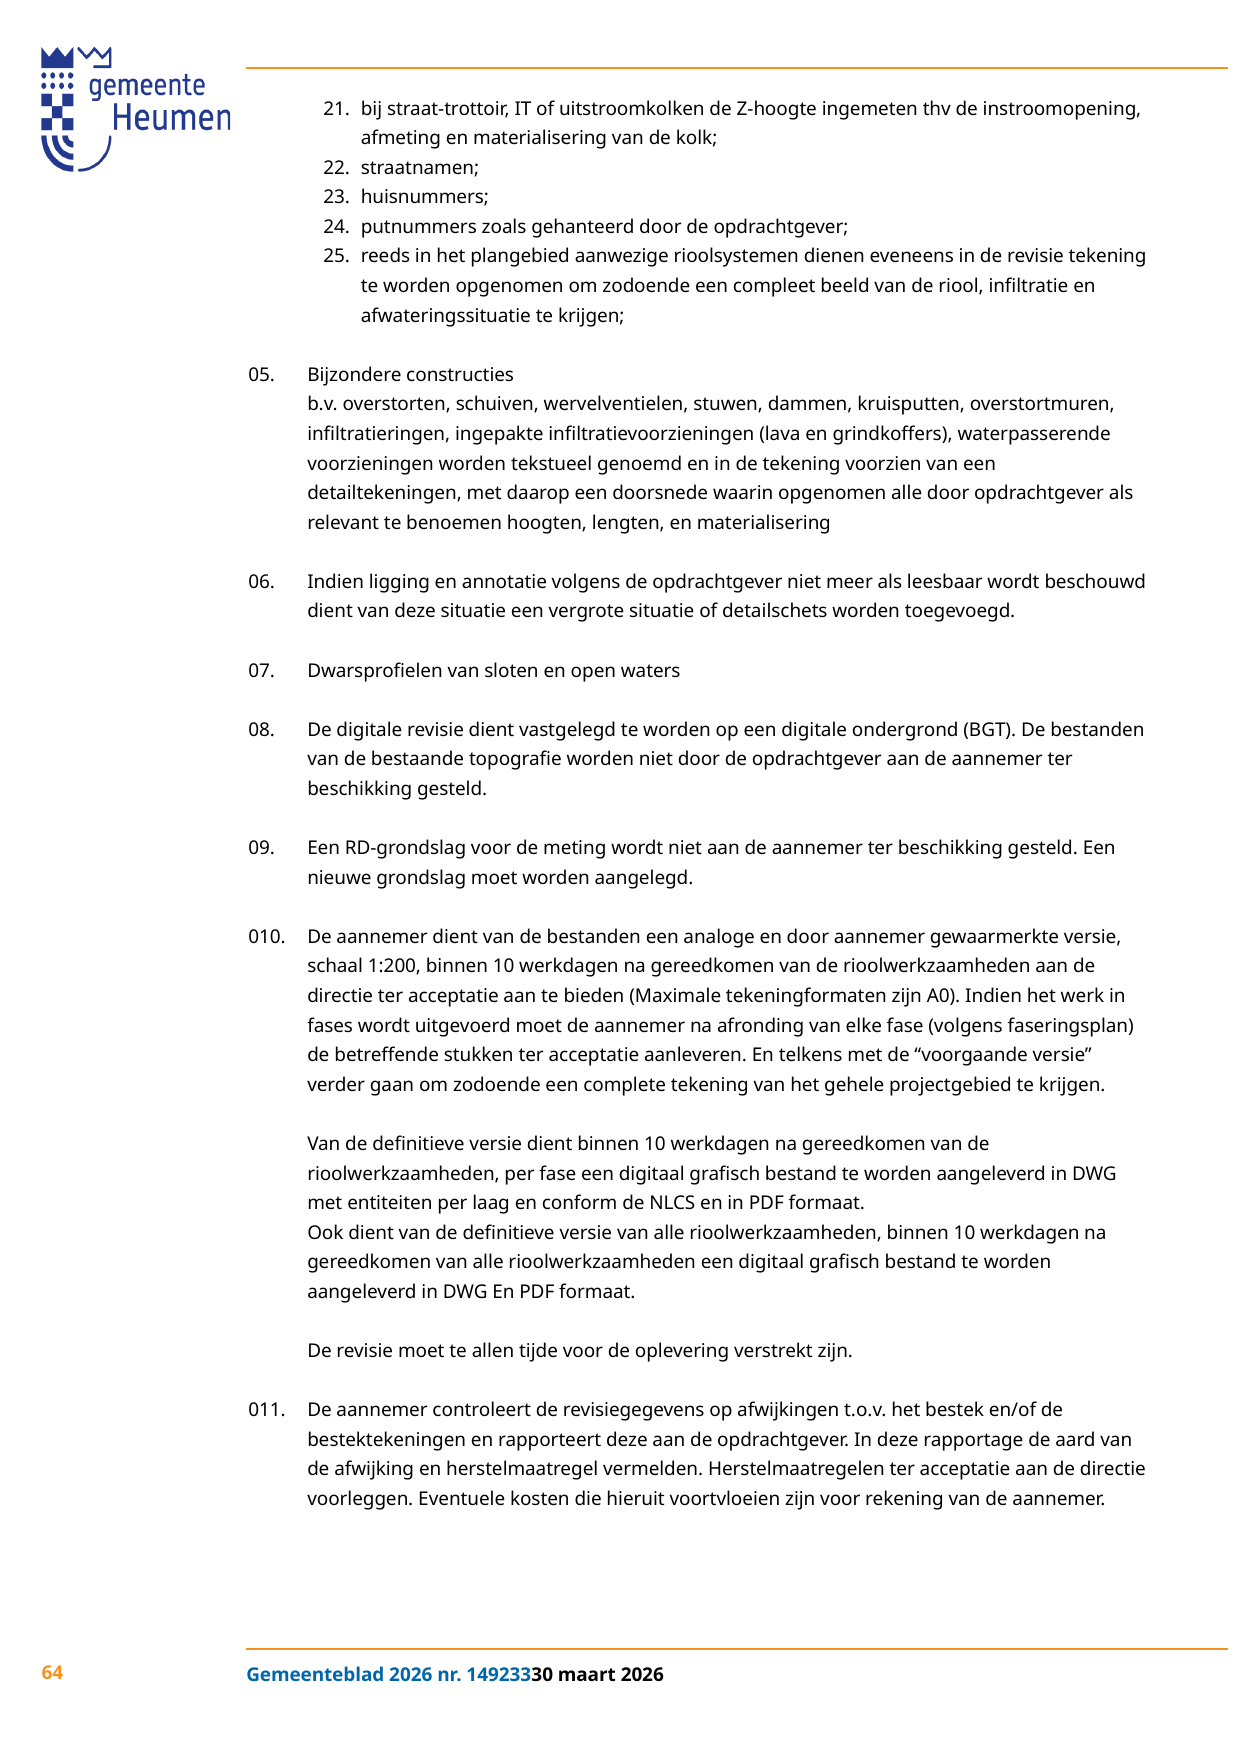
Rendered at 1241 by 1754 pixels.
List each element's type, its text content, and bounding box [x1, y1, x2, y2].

list putnummers zoals gehanteerd door de opdrachtgever; [323, 213, 1152, 239]
list De aannemer dient van de bestanden een analoge en door aannemer gewaarmerkte versie, schaal 1:200, binnen 10 werkdagen na gereedkomen van de rioolwerkzaamheden aan de directie ter acceptatie aan te bieden (Maximale tekeningformaten zijn A0). Indien het werk in fases wordt uitgevoerd moet de aannemer na afronding van elke fase (volgens faseringsplan) de betreffende stukken ter acceptatie aanleveren. En telkens met de “voorgaande versie” verder gaan om zodoende een complete tekening van het gehele projectgebied te krijgen. [248, 923, 1152, 1097]
list reeds in het plangebied aanwezige rioolsystemen dienen eveneens in de revisie tekening te worden opgenomen om zodoende een compleet beeld van de riool, infiltratie en afwateringssituatie te krijgen; [323, 243, 1152, 328]
list Ook dient van de definitieve versie van alle rioolwerkzaamheden, binnen 10 werkdagen na gereedkomen van alle rioolwerkzaamheden een digitaal grafisch bestand te worden aangeleverd in DWG En PDF formaat. [248, 1219, 1152, 1304]
list b.v. overstorten, schuiven, wervelventielen, stuwen, dammen, kruisputten, overstortmuren, infiltratieringen, ingepakte infiltratievoorzieningen (lava en grindkoffers), waterpasserende voorzieningen worden tekstueel genoemd en in de tekening voorzien van een detailtekeningen, met daarop een doorsnede waarin opgenomen alle door opdrachtgever als relevant te benoemen hoogten, lengten, en materialisering [248, 391, 1152, 535]
picture [41, 47, 231, 172]
list huisnummers; [323, 183, 1152, 209]
list bij straat-trottoir, IT of uitstroomkolken de Z-hoogte ingemeten thv de instroomopening, afmeting en materialisering van de kolk; [323, 95, 1152, 150]
list Een RD-grondslag voor de meting wordt niet aan de aannemer ter beschikking gesteld. Een nieuwe grondslag moet worden aangelegd. [248, 834, 1152, 890]
list De aannemer controleert de revisiegegevens op afwijkingen t.o.v. het bestek en/of de bestektekeningen en rapporteert deze aan de opdrachtgever. In deze rapportage de aard van de afwijking en herstelmaatregel vermelden. Herstelmaatregelen ter acceptatie aan de directie voorleggen. Eventuele kosten die hieruit voortvloeien zijn voor rekening van de aannemer. [248, 1396, 1152, 1511]
list Van de definitieve versie dient binnen 10 werkdagen na gereedkomen van de rioolwerkzaamheden, per fase een digitaal grafisch bestand te worden aangeleverd in DWG met entiteiten per laag en conform de NLCS en in PDF formaat. [248, 1130, 1152, 1215]
list Indien ligging en annotatie volgens de opdrachtgever niet meer als leesbaar wordt beschouwd dient van deze situatie een vergrote situatie of detailschets worden toegevoegd. [248, 568, 1152, 623]
list Bijzondere constructies [248, 361, 1152, 387]
list De digitale revisie dient vastgelegd te worden op een digitale ondergrond (BGT). De bestanden van de bestaande topografie worden niet door de opdrachtgever aan de aannemer ter beschikking gesteld. [248, 716, 1152, 801]
list Dwarsprofielen van sloten en open waters [248, 657, 1152, 683]
list De revisie moet te allen tijde voor de oplevering verstrekt zijn. [248, 1337, 1152, 1363]
list straatnamen; [323, 154, 1152, 180]
